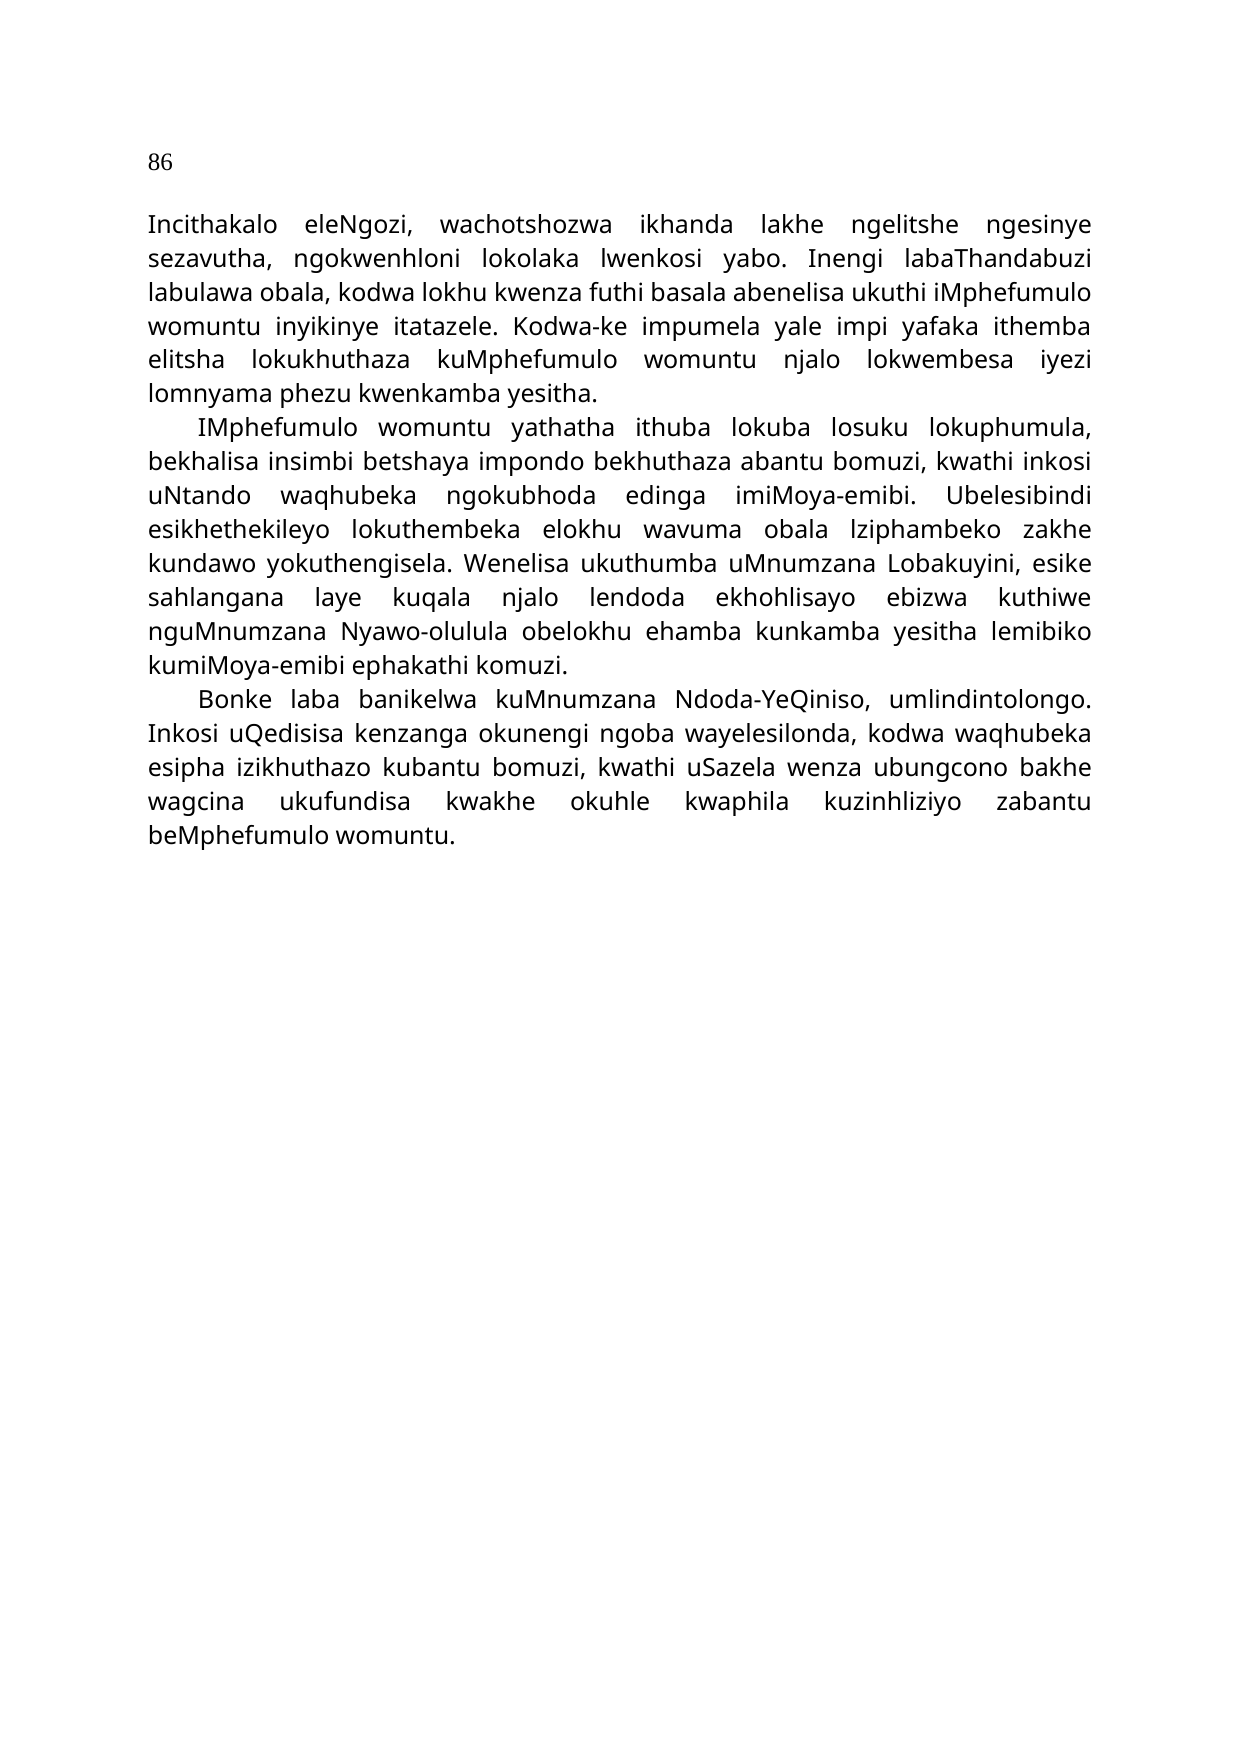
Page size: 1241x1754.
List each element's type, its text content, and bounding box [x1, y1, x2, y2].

text IMphefumulo womuntu yathatha ithuba lokuba losuku lokuphumula, bekhalisa insimbi betshaya impondo bekhuthaza abantu bomuzi, kwathi inkosi uNtando waqhubeka ngokubhoda edinga imiMoya-emibi. Ubelesibindi esikhethekileyo lokuthembeka elokhu wavuma obala lziphambeko zakhe kundawo yokuthengisela. Wenelisa ukuthumba uMnumzana Lobakuyini, esike sahlangana laye kuqala njalo lendoda ekhohlisayo ebizwa kuthiwe nguMnumzana Nyawo-olulula obelokhu ehamba kunkamba yesitha lemibiko kumiMoya-emibi ephakathi komuzi. [148, 410, 1093, 682]
text Incithakalo eleNgozi, wachotshozwa ikhanda lakhe ngelitshe ngesinye sezavutha, ngokwenhloni lokolaka lwenkosi yabo. Inengi labaThandabuzi labulawa obala, kodwa lokhu kwenza futhi basala abenelisa ukuthi iMphefumulo womuntu inyikinye itatazele. Kodwa-ke impumela yale impi yafaka ithemba elitsha lokukhuthaza kuMphefumulo womuntu njalo lokwembesa iyezi lomnyama phezu kwenkamba yesitha. [148, 207, 1093, 410]
text Bonke laba banikelwa kuMnumzana Ndoda-YeQiniso, umlindintolongo. Inkosi uQedisisa kenzanga okunengi ngoba wayelesilonda, kodwa waqhubeka esipha izikhuthazo kubantu bomuzi, kwathi uSazela wenza ubungcono bakhe wagcina ukufundisa kwakhe okuhle kwaphila kuzinhliziyo zabantu beMphefumulo womuntu. [148, 682, 1093, 852]
